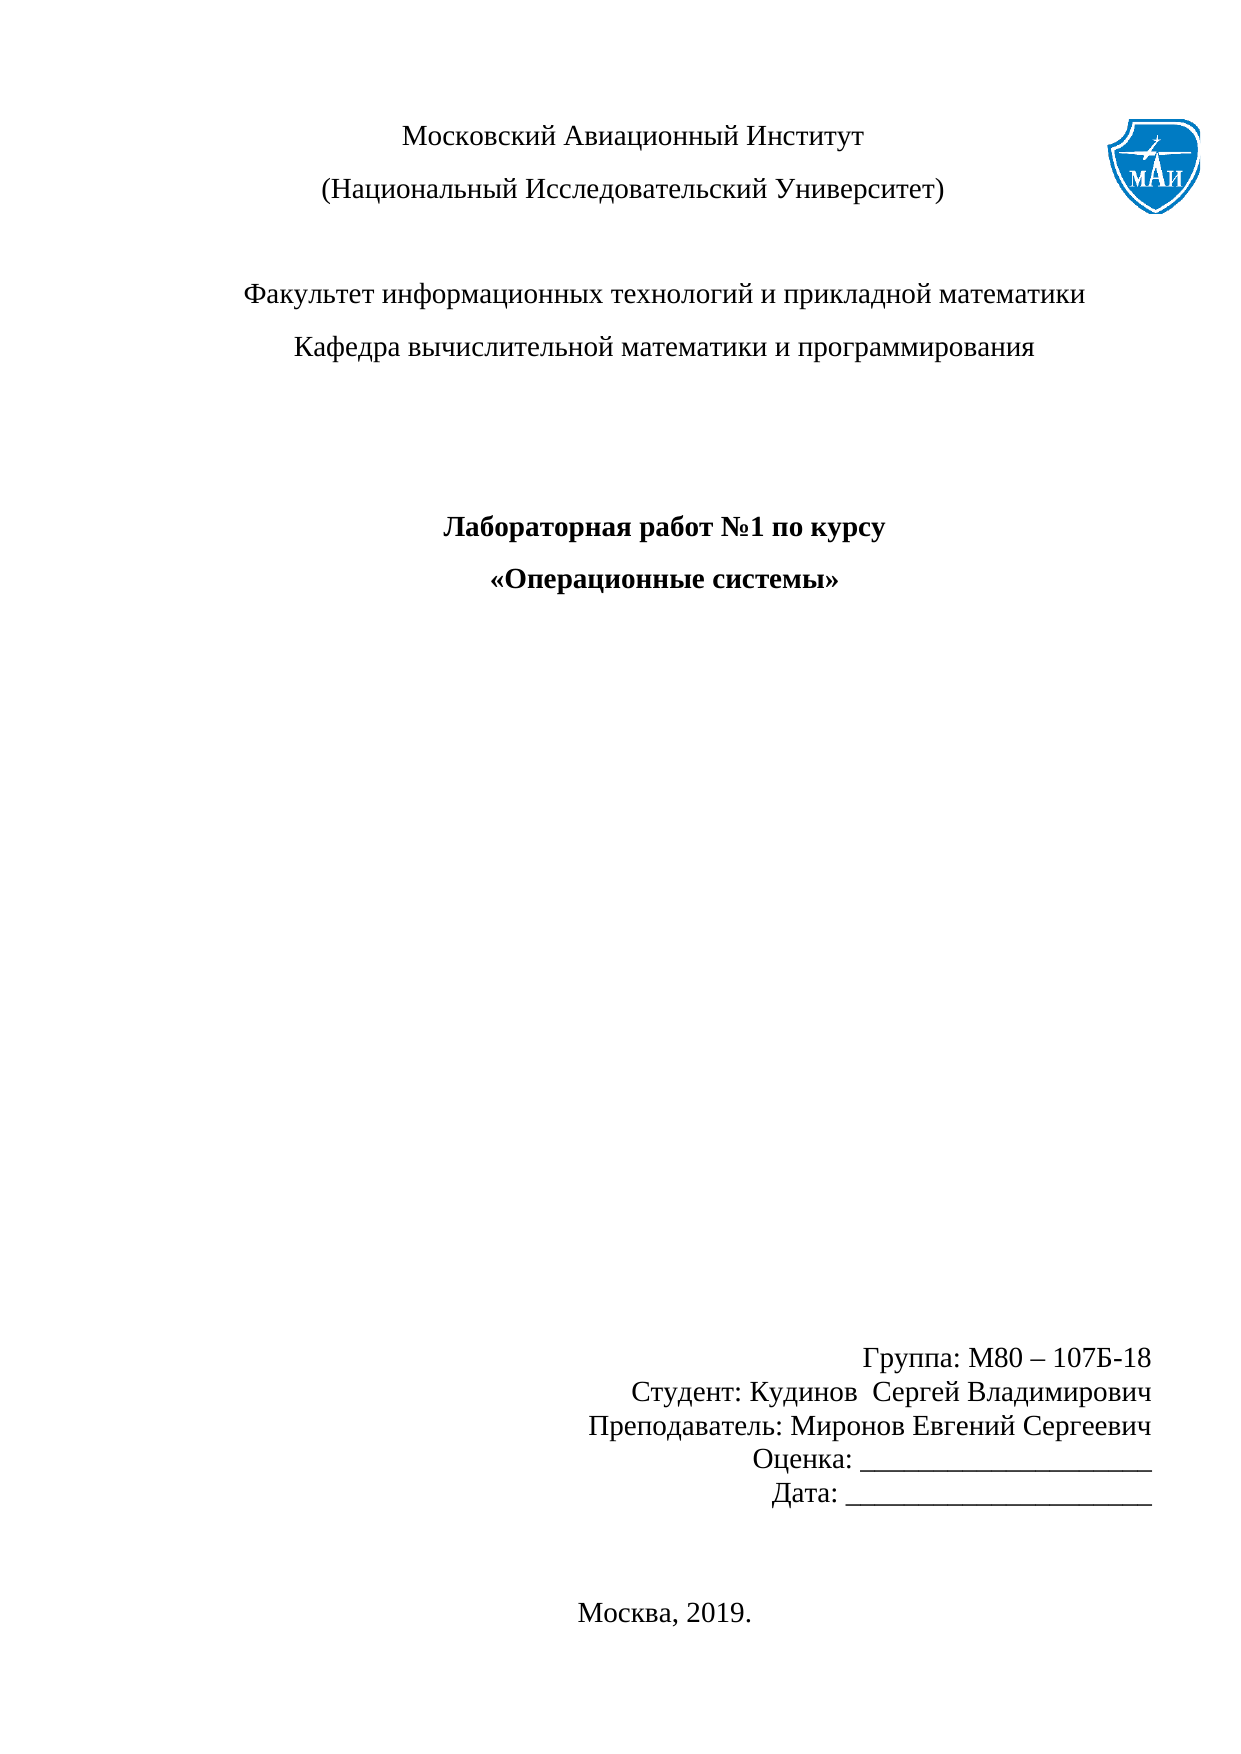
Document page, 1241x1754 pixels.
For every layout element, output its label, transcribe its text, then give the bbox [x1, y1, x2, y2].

text Москва, 2019. [177, 1596, 1152, 1629]
text Московский Авиационный Институт [177, 118, 1152, 152]
text Дата: _____________________ [177, 1475, 1152, 1508]
text (Национальный Исследовательский Университет) [177, 171, 1152, 204]
text Кафедра вычислительной математики и программирования [177, 329, 1152, 363]
text Лабораторная работ №1 по курсу [177, 509, 1152, 542]
text Группа: М80 – 107Б-18 [767, 1341, 1152, 1374]
text Оценка: ____________________ [177, 1441, 1152, 1475]
text Преподаватель: Миронов Евгений Сергеевич [177, 1408, 1152, 1441]
text Студент: Кудинов Сергей Владимирович [177, 1374, 1152, 1408]
text Факультет информационных технологий и прикладной математики [177, 277, 1152, 310]
text «Операционные системы» [177, 561, 1152, 595]
